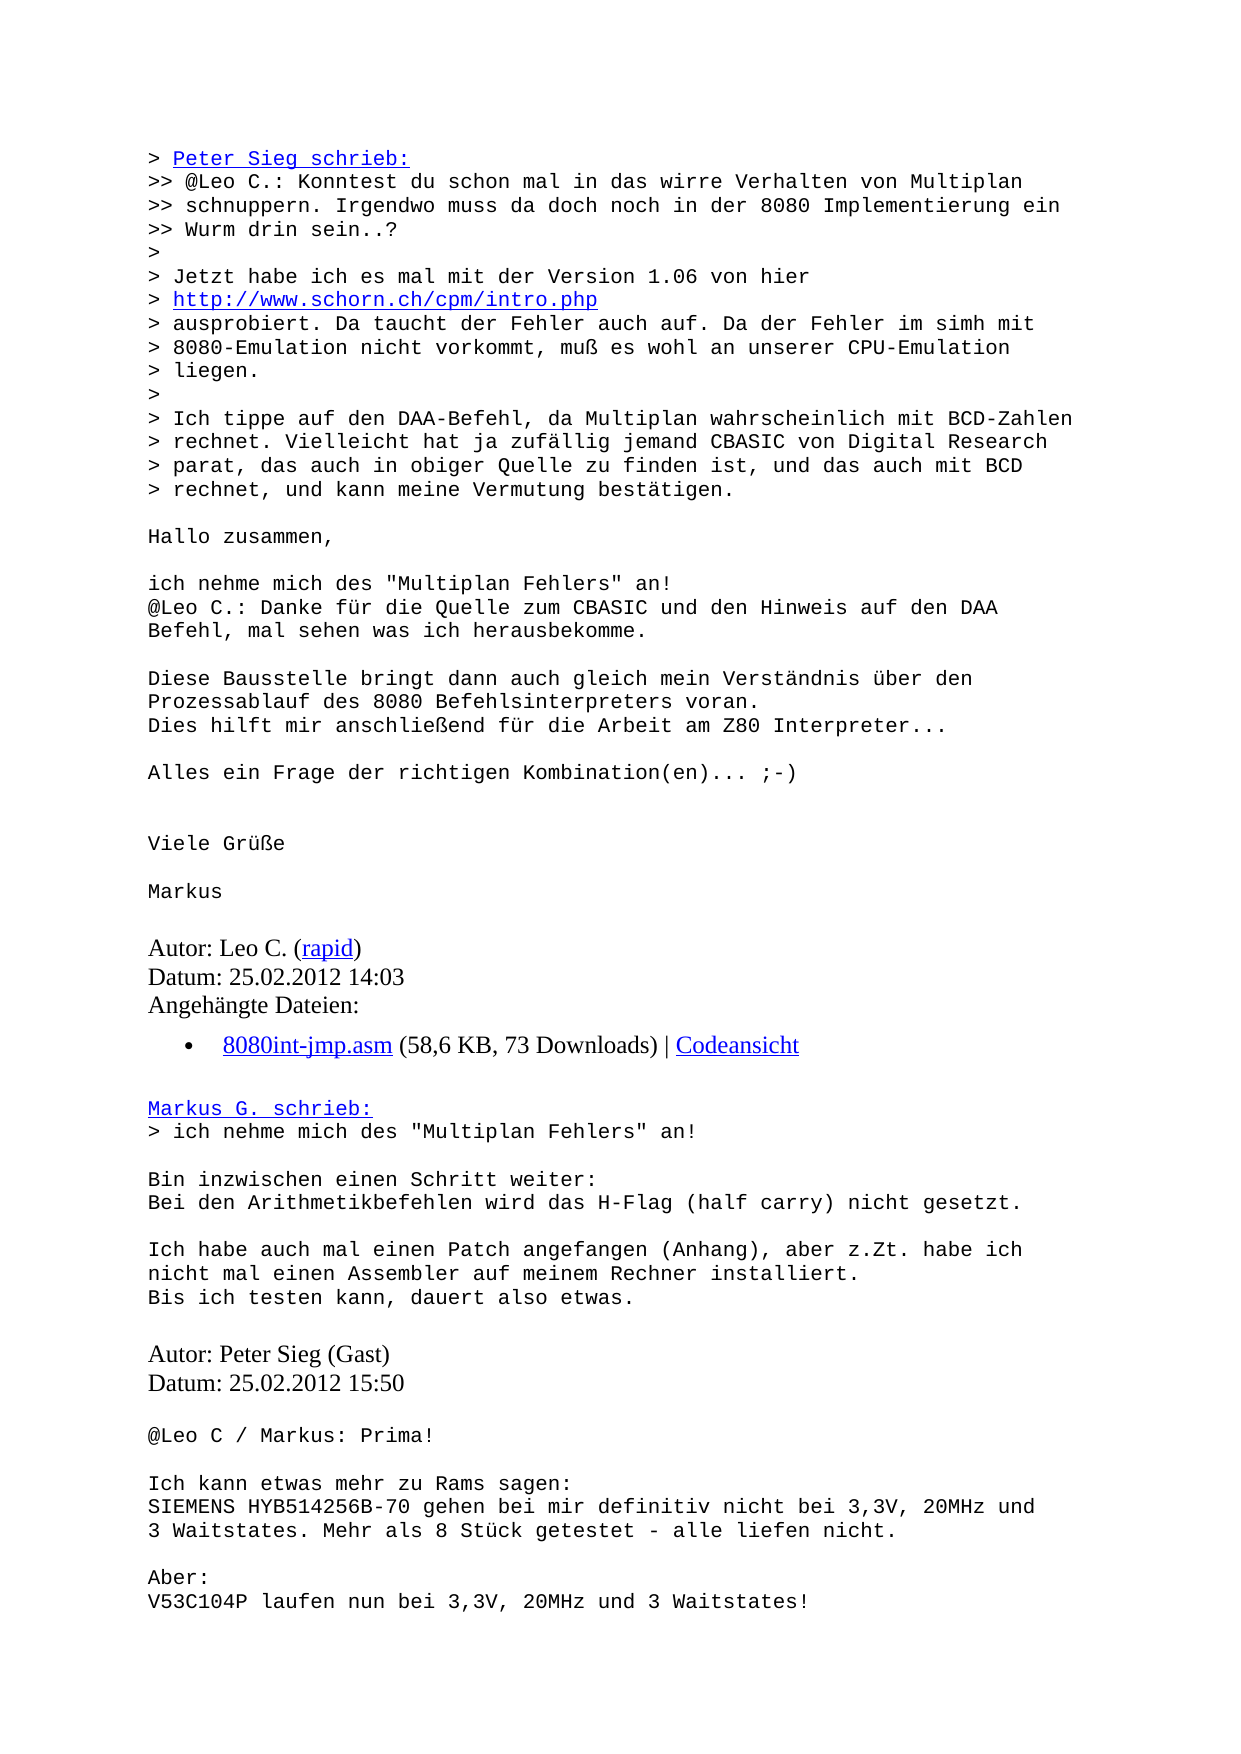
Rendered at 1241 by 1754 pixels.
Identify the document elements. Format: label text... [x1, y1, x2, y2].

text >> @Leo C.: Konntest du schon mal in das wirre Verhalten von Multiplan [148, 171, 1093, 195]
text > [148, 384, 1093, 408]
text @Leo C.: Danke für die Quelle zum CBASIC und den Hinweis auf den DAA [148, 597, 1093, 621]
text Angehängte Dateien: [148, 991, 1093, 1019]
text > ich nehme mich des "Multiplan Fehlers" an! [148, 1121, 1093, 1145]
text Bei den Arithmetikbefehlen wird das H-Flag (half carry) nicht gesetzt. [148, 1192, 1093, 1216]
text Ich kann etwas mehr zu Rams sagen: [148, 1473, 1093, 1496]
text > rechnet. Vielleicht hat ja zufällig jemand CBASIC von Digital Research [148, 431, 1093, 455]
text >> schnuppern. Irgendwo muss da doch noch in der 8080 Implementierung ein [148, 195, 1093, 218]
text > http://www.schorn.ch/cpm/intro.php [148, 289, 1093, 313]
text Befehl, mal sehen was ich herausbekomme. [148, 621, 1093, 644]
text > 8080-Emulation nicht vorkommt, muß es wohl an unserer CPU-Emulation [148, 337, 1093, 360]
text Datum: 25.02.2012 15:50 [148, 1368, 1093, 1397]
text Markus G. schrieb: [148, 1098, 1093, 1121]
text ich nehme mich des "Multiplan Fehlers" an! [148, 573, 1093, 597]
text > ausprobiert. Da taucht der Fehler auch auf. Da der Fehler im simh mit [148, 313, 1093, 337]
text >> Wurm drin sein..? [148, 218, 1093, 242]
text SIEMENS HYB514256B-70 gehen bei mir definitiv nicht bei 3,3V, 20MHz und [148, 1496, 1093, 1520]
text Markus [148, 881, 1093, 904]
text nicht mal einen Assembler auf meinem Rechner installiert. [148, 1263, 1093, 1287]
text Autor: Peter Sieg (Gast) [148, 1339, 1093, 1368]
text Diese Bausstelle bringt dann auch gleich mein Verständnis über den [148, 668, 1093, 691]
text > rechnet, und kann meine Vermutung bestätigen. [148, 479, 1093, 502]
text Dies hilft mir anschließend für die Arbeit am Z80 Interpreter... [148, 715, 1093, 739]
list 8080int-jmp.asm (58,6 KB, 73 Downloads) | Codeansicht [185, 1030, 1093, 1058]
text @Leo C / Markus: Prima! [148, 1425, 1093, 1449]
text > parat, das auch in obiger Quelle zu finden ist, und das auch mit BCD [148, 455, 1093, 479]
text Autor: Leo C. (rapid) [148, 933, 1093, 962]
text Alles ein Frage der richtigen Kombination(en)... ;-) [148, 762, 1093, 786]
text > liegen. [148, 360, 1093, 384]
text Datum: 25.02.2012 14:03 [148, 962, 1093, 991]
text Prozessablauf des 8080 Befehlsinterpreters voran. [148, 691, 1093, 715]
text Bin inzwischen einen Schritt weiter: [148, 1168, 1093, 1192]
text > Peter Sieg schrieb: [148, 148, 1093, 171]
text Ich habe auch mal einen Patch angefangen (Anhang), aber z.Zt. habe ich [148, 1239, 1093, 1263]
text Aber: [148, 1567, 1093, 1591]
text 3 Waitstates. Mehr als 8 Stück getestet - alle liefen nicht. [148, 1520, 1093, 1544]
text Viele Grüße [148, 833, 1093, 857]
text Bis ich testen kann, dauert also etwas. [148, 1287, 1093, 1310]
text Hallo zusammen, [148, 526, 1093, 549]
text > Ich tippe auf den DAA-Befehl, da Multiplan wahrscheinlich mit BCD-Zahlen [148, 408, 1093, 431]
text > Jetzt habe ich es mal mit der Version 1.06 von hier [148, 266, 1093, 289]
text > [148, 242, 1093, 266]
text V53C104P laufen nun bei 3,3V, 20MHz und 3 Waitstates! [148, 1591, 1093, 1614]
